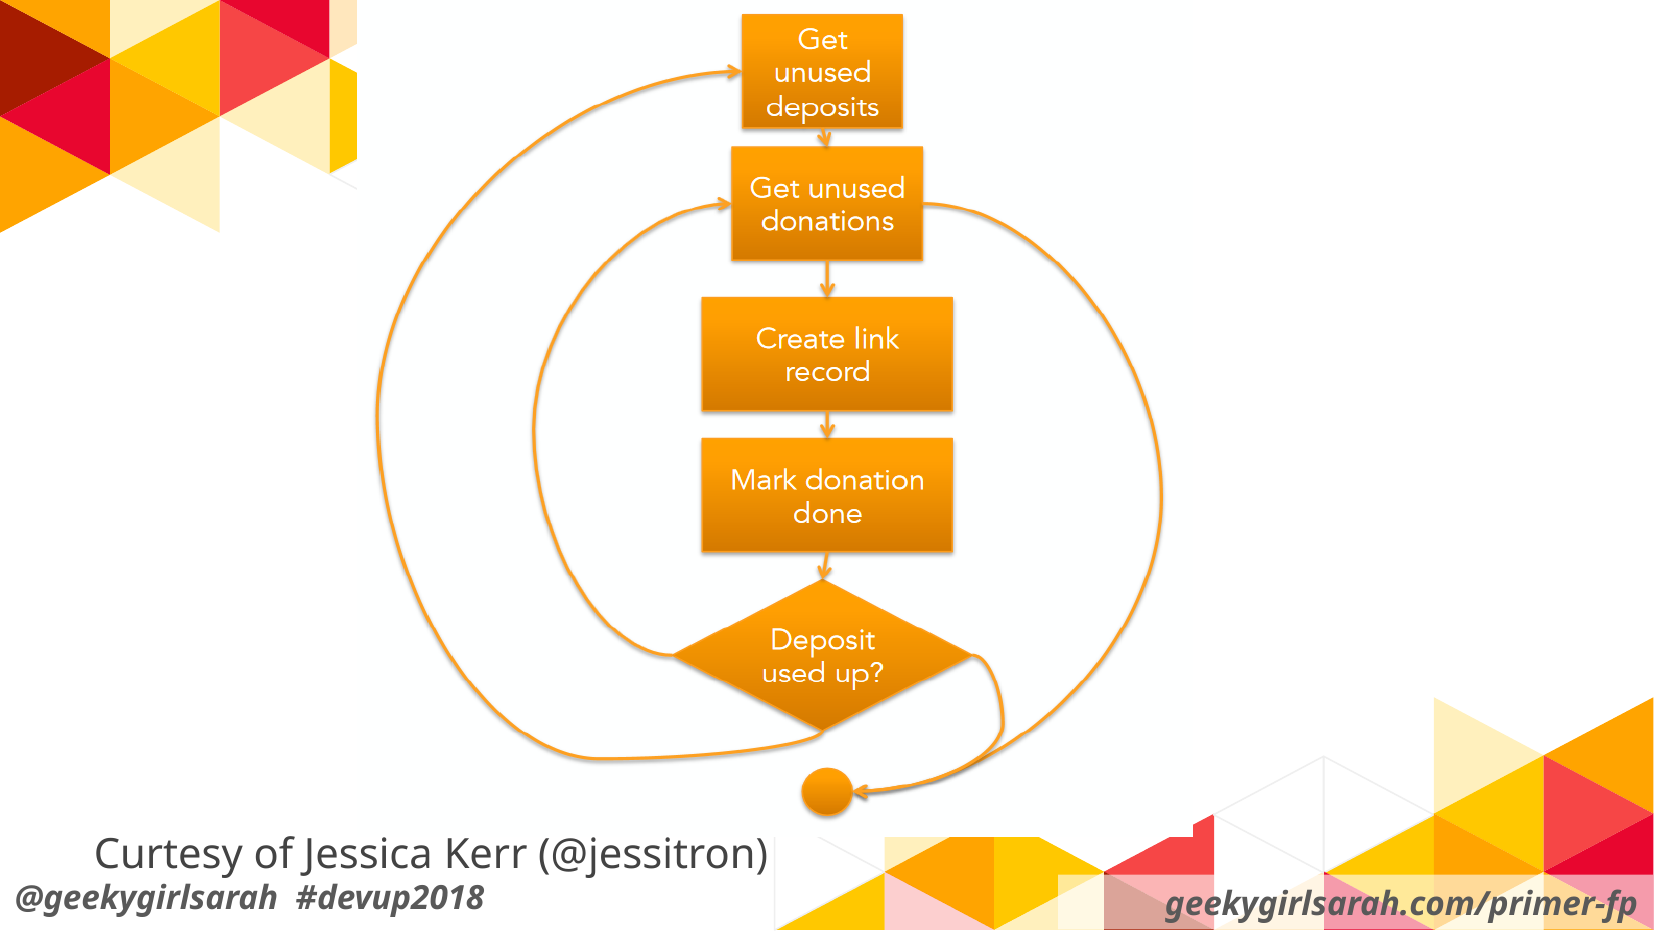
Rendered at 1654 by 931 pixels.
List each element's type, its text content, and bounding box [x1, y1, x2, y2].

list Curtesy of Jessica Kerr (@jessitron) [77, 811, 1004, 906]
picture [357, 0, 1193, 837]
